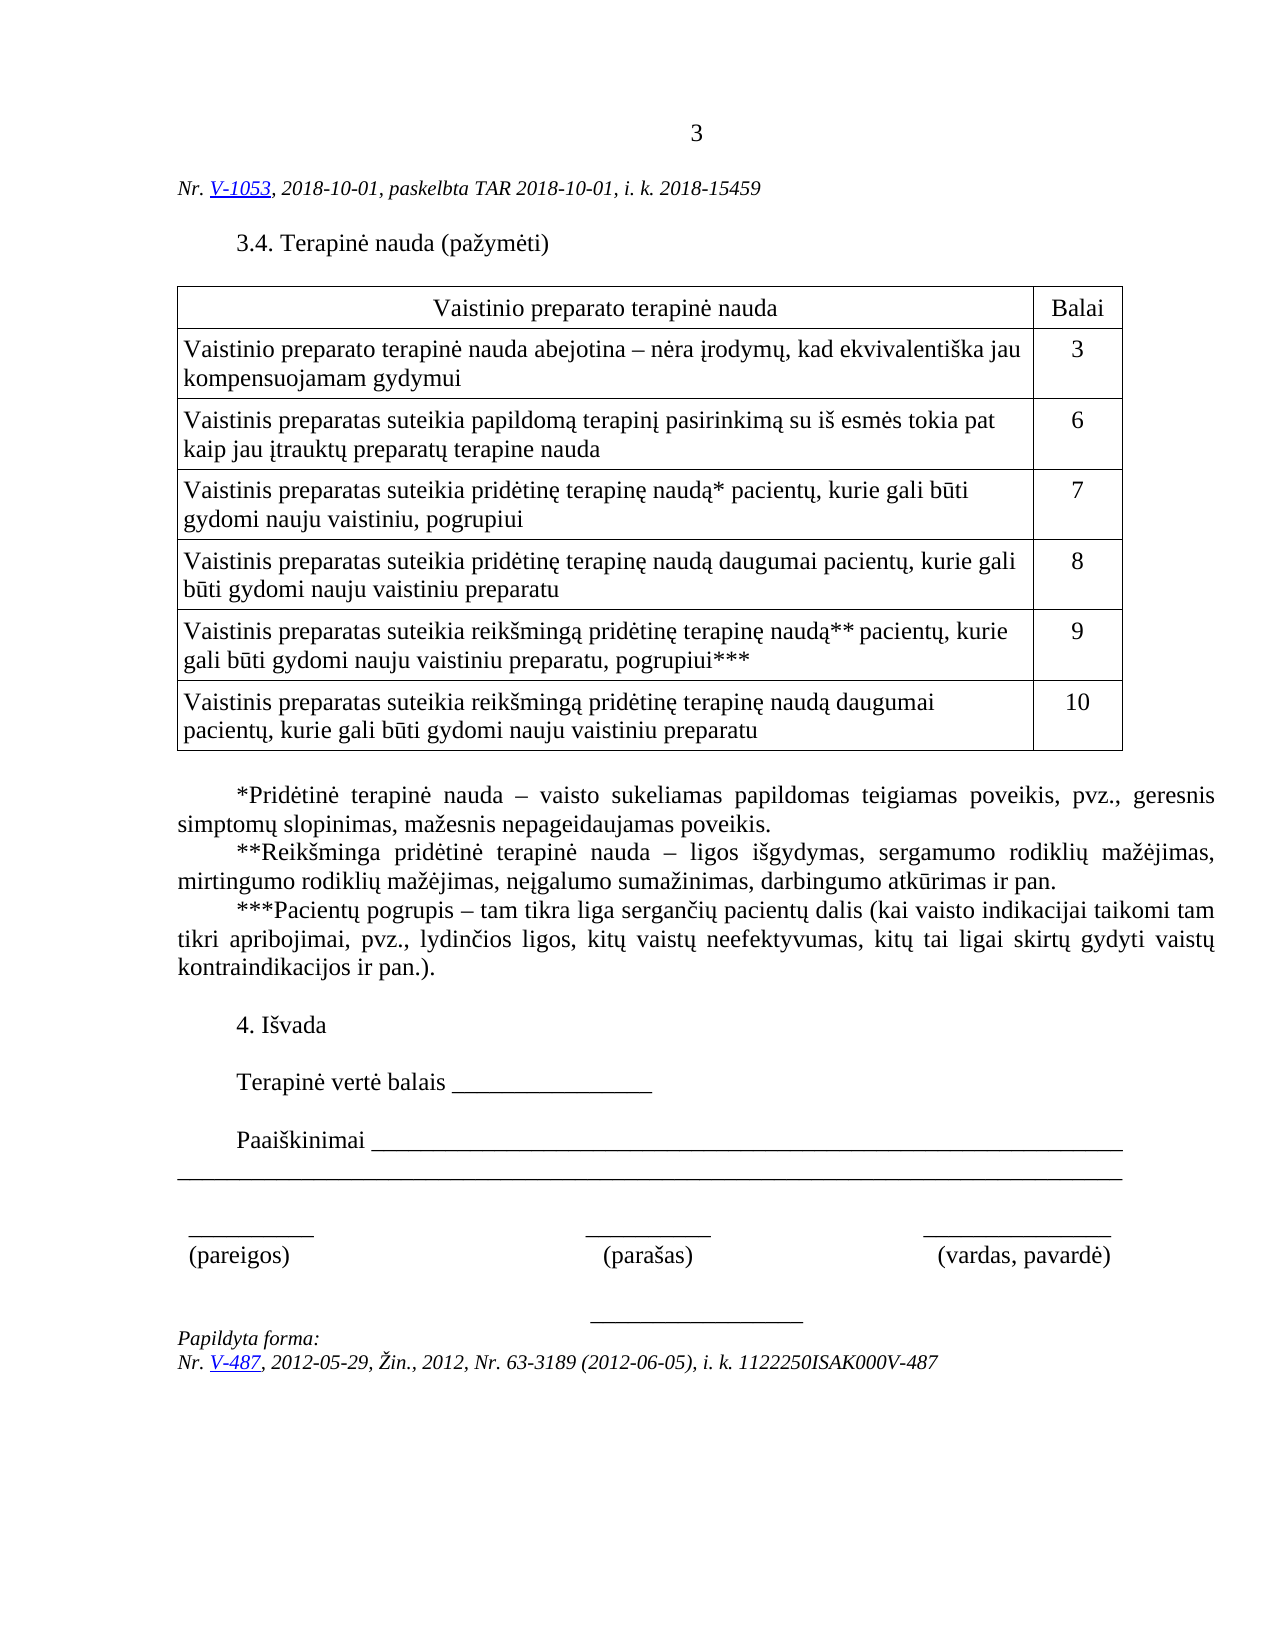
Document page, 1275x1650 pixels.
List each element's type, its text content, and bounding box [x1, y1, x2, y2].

text 4. Išvada [177, 1010, 1216, 1039]
text _ [177, 1154, 1216, 1182]
text Nr. V-487, 2012-05-29, Žin., 2012, Nr. 63-3189 (2012-06-05), i. k. 1122250ISAK000V-487 [177, 1350, 1216, 1374]
text Papildyta forma: [177, 1326, 1216, 1350]
table_cell 10 [1034, 681, 1122, 750]
table_cell 7 [1034, 470, 1122, 539]
table_cell Vaistinis preparatas suteikia papildomą terapinį pasirinkimą su iš esmės tokia pat kaip jau įtrauktų preparatų terapine nauda [178, 399, 1033, 468]
table_cell 6 [1034, 399, 1122, 468]
text Nr. V-1053, 2018-10-01, paskelbta TAR 2018-10-01, i. k. 2018-15459 [177, 176, 1216, 200]
text _________________ [177, 1297, 1216, 1326]
text Paaiškinimai [177, 1125, 1216, 1154]
table_header _______________ (vardas, pavardė) [805, 1211, 1122, 1269]
table_cell 8 [1034, 540, 1122, 609]
table_cell Vaistinis preparatas suteikia reikšmingą pridėtinę terapinę naudą** pacientų, kurie gali būti gydomi nauju vaistiniu preparatu, pogrupiui*** [178, 610, 1033, 680]
table_cell 3 [1034, 329, 1122, 398]
table_cell Vaistinio preparato terapinė nauda abejotina – nėra įrodymų, kad ekvivalentiška jau kompensuojamam gydymui [178, 329, 1033, 398]
table_header __________ (parašas) [491, 1211, 805, 1269]
text Terapinė vertė balais ________________ [177, 1067, 1216, 1096]
table_header __________ (pareigos) [177, 1211, 491, 1269]
text **Reikšminga pridėtinė terapinė nauda – ligos išgydymas, sergamumo rodiklių mažėjimas, mirtingumo rodiklių mažėjimas, neįgalumo sumažinimas, darbingumo atkūrimas ir pan. [177, 837, 1216, 895]
table_cell 9 [1034, 610, 1122, 680]
table_cell Vaistinis preparatas suteikia reikšmingą pridėtinę terapinę naudą daugumai pacientų, kurie gali būti gydomi nauju vaistiniu preparatu [178, 681, 1033, 750]
table_cell Vaistinis preparatas suteikia pridėtinę terapinę naudą daugumai pacientų, kurie gali būti gydomi nauju vaistiniu preparatu [178, 540, 1033, 609]
table_header Balai [1034, 287, 1122, 328]
text *Pridėtinė terapinė nauda – vaisto sukeliamas papildomas teigiamas poveikis, pvz., geresnis simptomų slopinimas, mažesnis nepageidaujamas poveikis. [177, 780, 1216, 837]
text 3.4. Terapinė nauda (pažymėti) [177, 228, 1216, 257]
table_cell Vaistinis preparatas suteikia pridėtinę terapinę naudą* pacientų, kurie gali būti gydomi nauju vaistiniu, pogrupiui [178, 470, 1033, 539]
text ***Pacientų pogrupis – tam tikra liga sergančių pacientų dalis (kai vaisto indikacijai taikomi tam tikri apribojimai, pvz., lydinčios ligos, kitų vaistų neefektyvumas, kitų tai ligai skirtų gydyti vaistų kontraindikacijos ir pan.). [177, 895, 1216, 981]
table_header Vaistinio preparato terapinė nauda [178, 287, 1033, 328]
